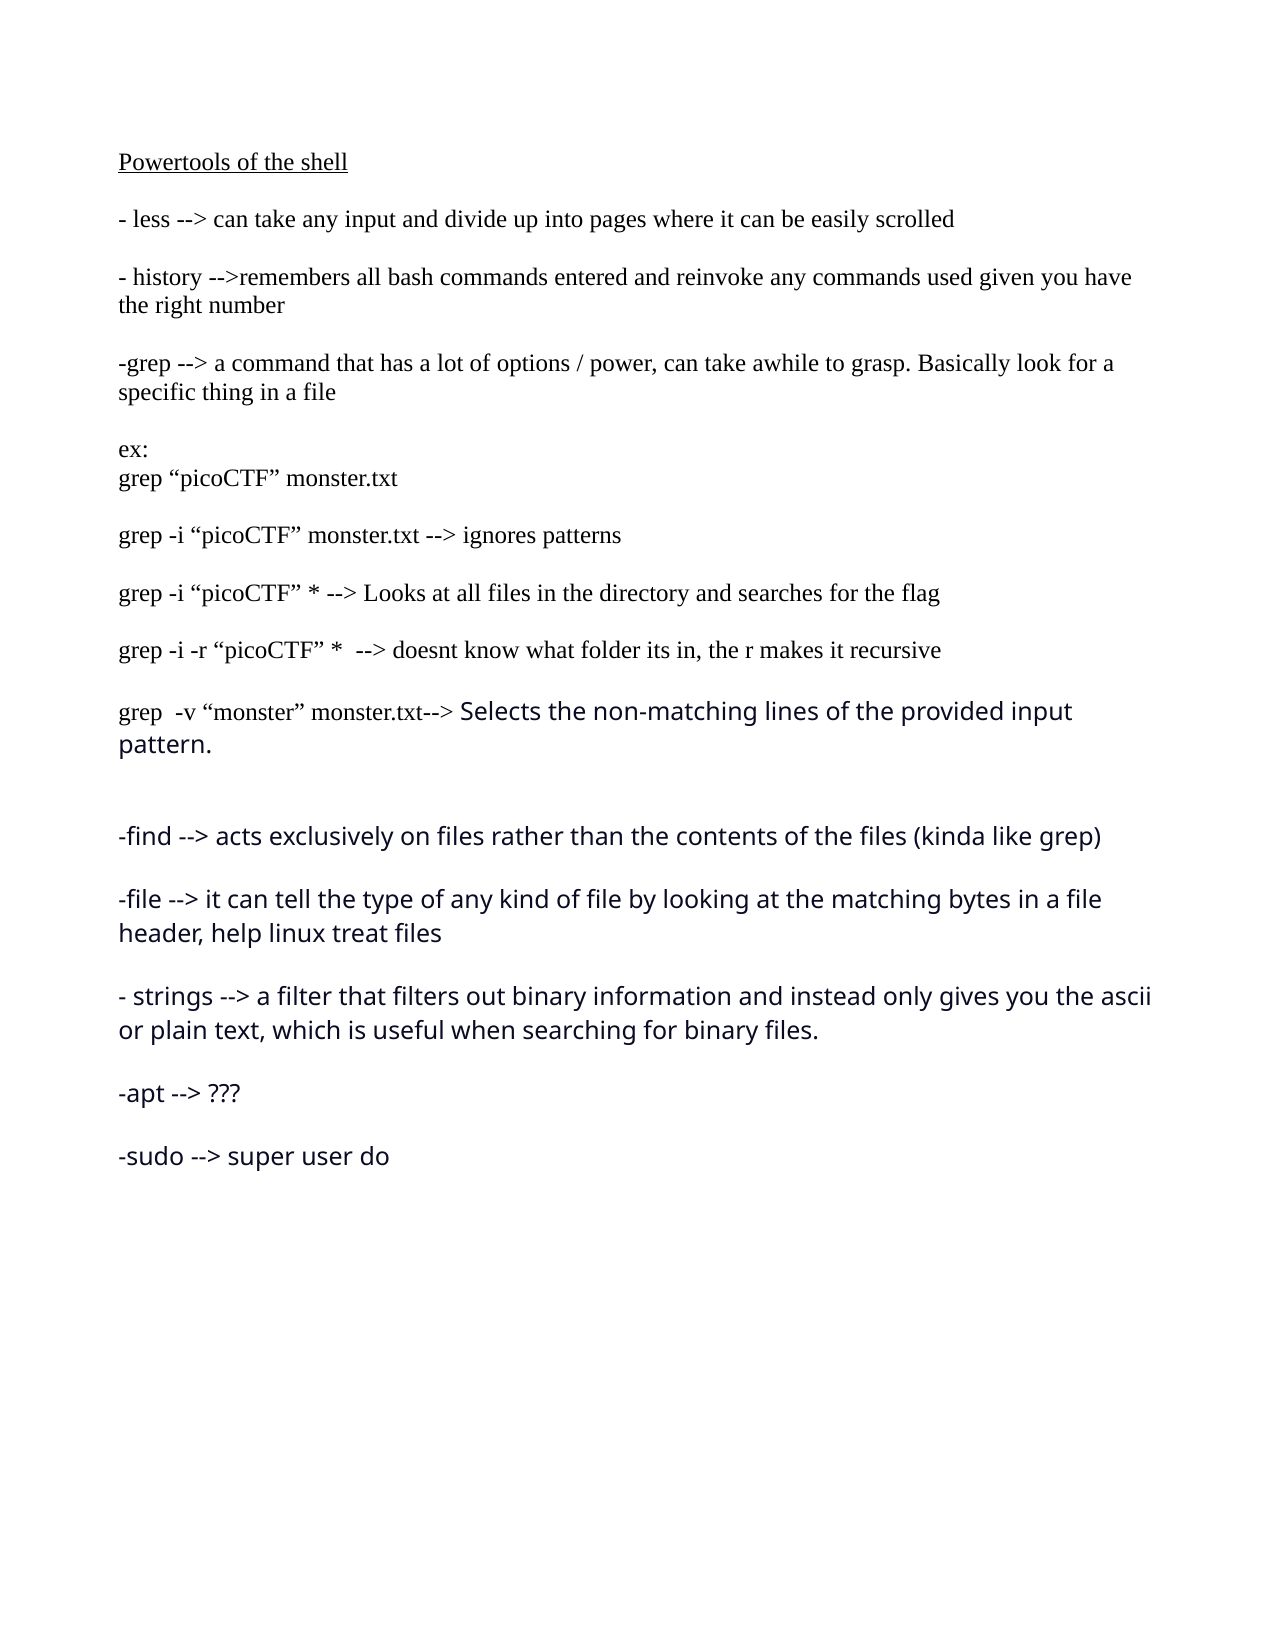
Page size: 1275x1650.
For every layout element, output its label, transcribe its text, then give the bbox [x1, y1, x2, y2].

text - strings --> a filter that filters out binary information and instead only gives you the ascii or plain text, which is useful when searching for binary files. [118, 978, 1157, 1047]
text Powertools of the shell [118, 147, 1157, 176]
text -apt --> ??? [118, 1075, 1157, 1109]
text grep -i -r “picoCTF” * --> doesnt know what folder its in, the r makes it recursive [118, 636, 1157, 664]
text ex: [118, 434, 1157, 463]
text grep -i “picoCTF” * --> Looks at all files in the directory and searches for the flag [118, 578, 1157, 607]
text -find --> acts exclusively on files rather than the contents of the files (kinda like grep) [118, 819, 1157, 853]
text -grep --> a command that has a lot of options / power, can take awhile to grasp. Basically look for a specific thing in a file [118, 348, 1157, 406]
text grep “picoCTF” monster.txt [118, 463, 1157, 492]
text grep -i “picoCTF” monster.txt --> ignores patterns [118, 521, 1157, 549]
text -sudo --> super user do [118, 1138, 1157, 1172]
text -file --> it can tell the type of any kind of file by looking at the matching bytes in a file header, help linux treat files [118, 882, 1157, 950]
text grep -v “monster” monster.txt--> Selects the non-matching lines of the provided input pattern. [118, 693, 1157, 761]
text - history -->remembers all bash commands entered and reinvoke any commands used given you have the right number [118, 262, 1157, 319]
text - less --> can take any input and divide up into pages where it can be easily scrolled [118, 204, 1157, 233]
